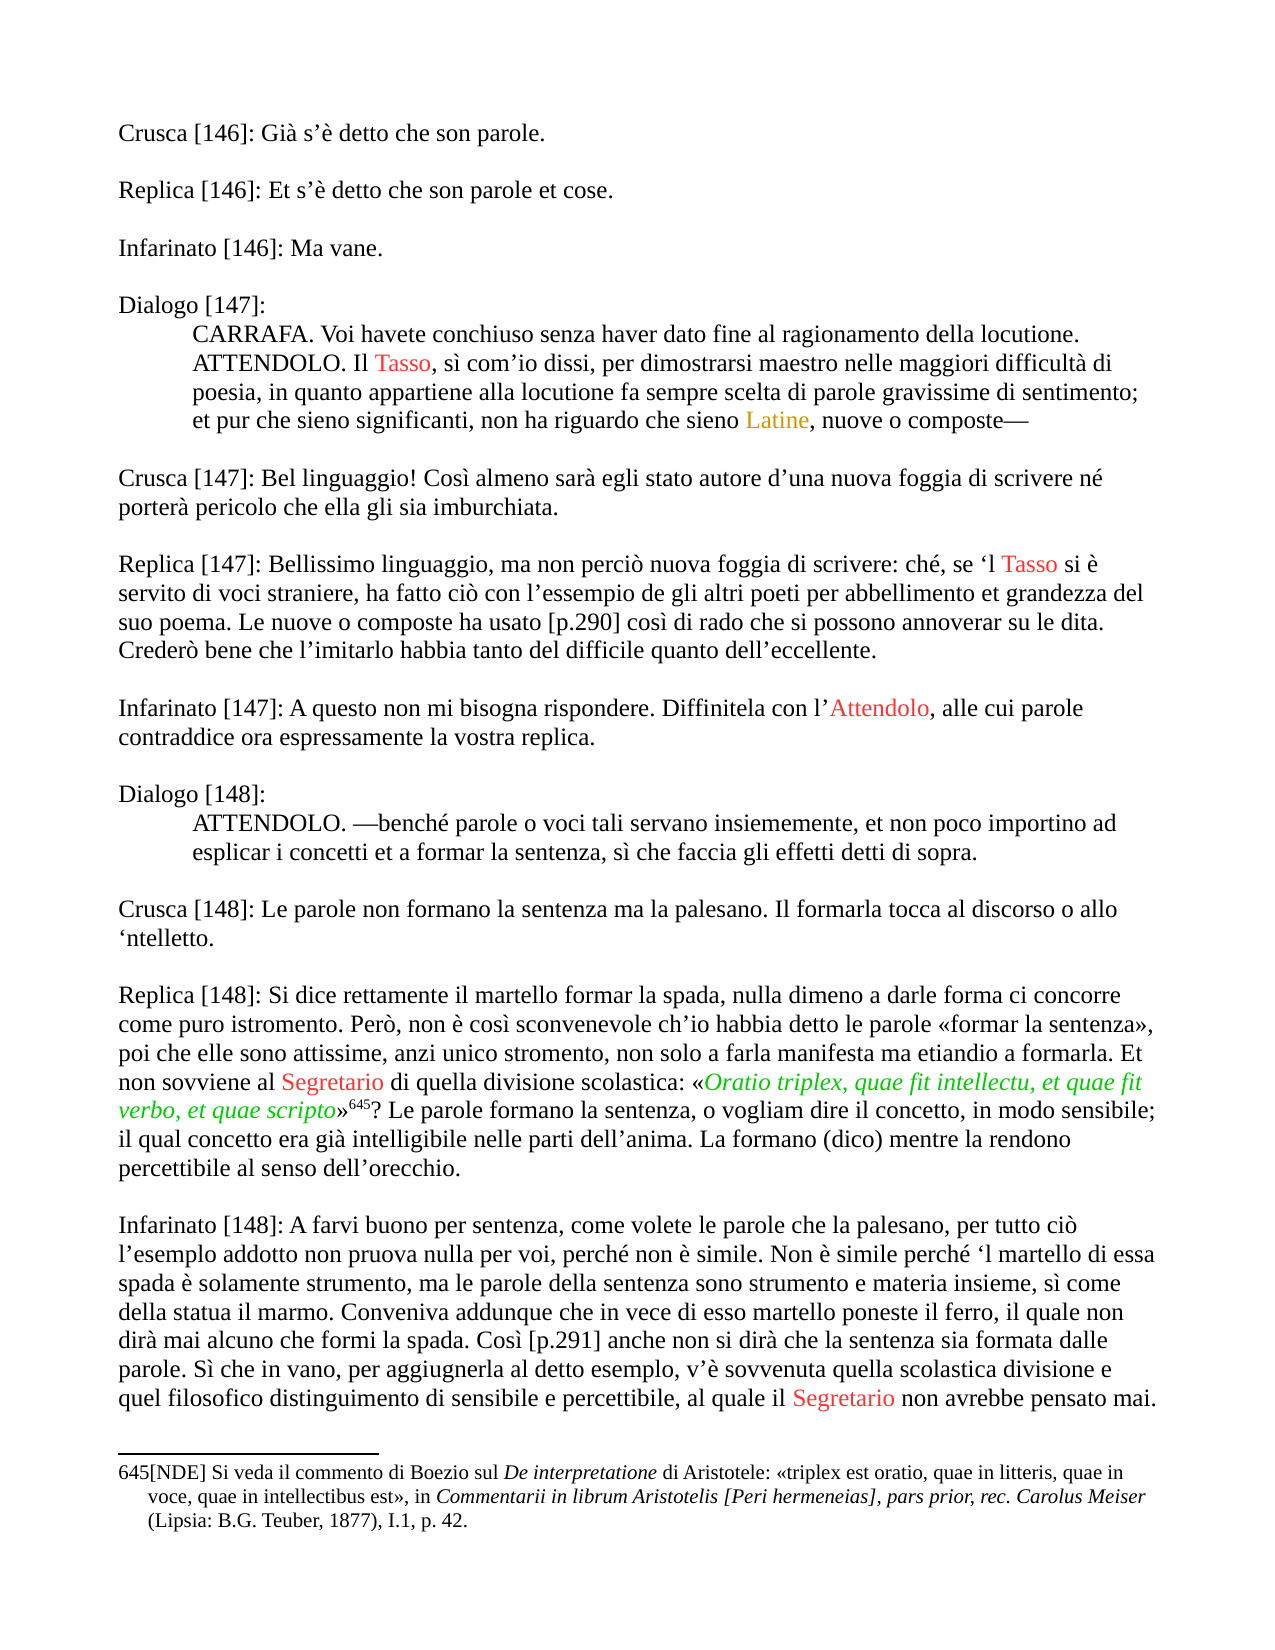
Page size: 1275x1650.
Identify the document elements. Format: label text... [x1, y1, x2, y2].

text Replica [148]: Si dice rettamente il martello formar la spada, nulla dimeno a darle forma ci concorre come puro istromento. Però, non è così sconvenevole ch’io habbia detto le parole «formar la sentenza», poi che elle sono attissime, anzi unico stromento, non solo a farla manifesta ma etiandio a formarla. Et non sovviene al Segretario di quella divisione scolastica: «Oratio triplex, quae fit intellectu, et quae fit verbo, et quae scripto»? Le parole formano la sentenza, o vogliam dire il concetto, in modo sensibile; il qual concetto era già intelligibile nelle parti dell’anima. La formano (dico) mentre la rendono percettibile al senso dell’orecchio. [118, 981, 1157, 1182]
text Replica [147]: Bellissimo linguaggio, ma non perciò nuova foggia di scrivere: ché, se ‘l Tasso si è servito di voci straniere, ha fatto ciò con l’essempio de gli altri poeti per abbellimento et grandezza del suo poema. Le nuove o composte ha usato [p.290] così di rado che si possono annoverar su le dita. Crederò bene che l’imitarlo habbia tanto del difficile quanto dell’eccellente. [118, 549, 1157, 664]
text ATTENDOLO. Il Tasso, sì com’io dissi, per dimostrarsi maestro nelle maggiori difficultà di poesia, in quanto appartiene alla locutione fa sempre scelta di parole gravissime di sentimento; et pur che sieno significanti, non ha riguardo che sieno Latine, nuove o composte— [192, 348, 1157, 434]
text Infarinato [146]: Ma vane. [118, 233, 1157, 262]
text CARRAFA. Voi havete conchiuso senza haver dato fine al ragionamento della locutione. [192, 319, 1157, 348]
text Dialogo [147]: [118, 291, 1157, 319]
text ATTENDOLO. —benché parole o voci tali servano insiememente, et non poco importino ad esplicar i concetti et a formar la sentenza, sì che faccia gli effetti detti di sopra. [192, 808, 1157, 866]
text [NDE] Si veda il commento di Boezio sul De interpretatione di Aristotele: «triplex est oratio, quae in litteris, quae in voce, quae in intellectibus est», in Commentarii in librum Aristotelis [Peri hermeneias], pars prior, rec. Carolus Meiser (Lipsia: B.G. Teuber, 1877), I.1, p. 42. [118, 1460, 1157, 1532]
text Infarinato [148]: A farvi buono per sentenza, come volete le parole che la palesano, per tutto ciò l’esemplo addotto non pruova nulla per voi, perché non è simile. Non è simile perché ‘l martello di essa spada è solamente strumento, ma le parole della sentenza sono strumento e materia insieme, sì come della statua il marmo. Conveniva addunque che in vece di esso martello poneste il ferro, il quale non dirà mai alcuno che formi la spada. Così [p.291] anche non si dirà che la sentenza sia formata dalle parole. Sì che in vano, per aggiugnerla al detto esemplo, v’è sovvenuta quella scolastica divisione e quel filosofico distinguimento di sensibile e percettibile, al quale il Segretario non avrebbe pensato mai. [118, 1211, 1157, 1412]
text Crusca [148]: Le parole non formano la sentenza ma la palesano. Il formarla tocca al discorso o allo ‘ntelletto. [118, 894, 1157, 952]
text Replica [146]: Et s’è detto che son parole et cose. [118, 176, 1157, 204]
text Crusca [147]: Bel linguaggio! Così almeno sarà egli stato autore d’una nuova foggia di scrivere né porterà pericolo che ella gli sia imburchiata. [118, 463, 1157, 521]
text Crusca [146]: Già s’è detto che son parole. [118, 118, 1157, 147]
text Infarinato [147]: A questo non mi bisogna rispondere. Diffinitela con l’Attendolo, alle cui parole contraddice ora espressamente la vostra replica. [118, 693, 1157, 751]
text Dialogo [148]: [118, 779, 1157, 808]
